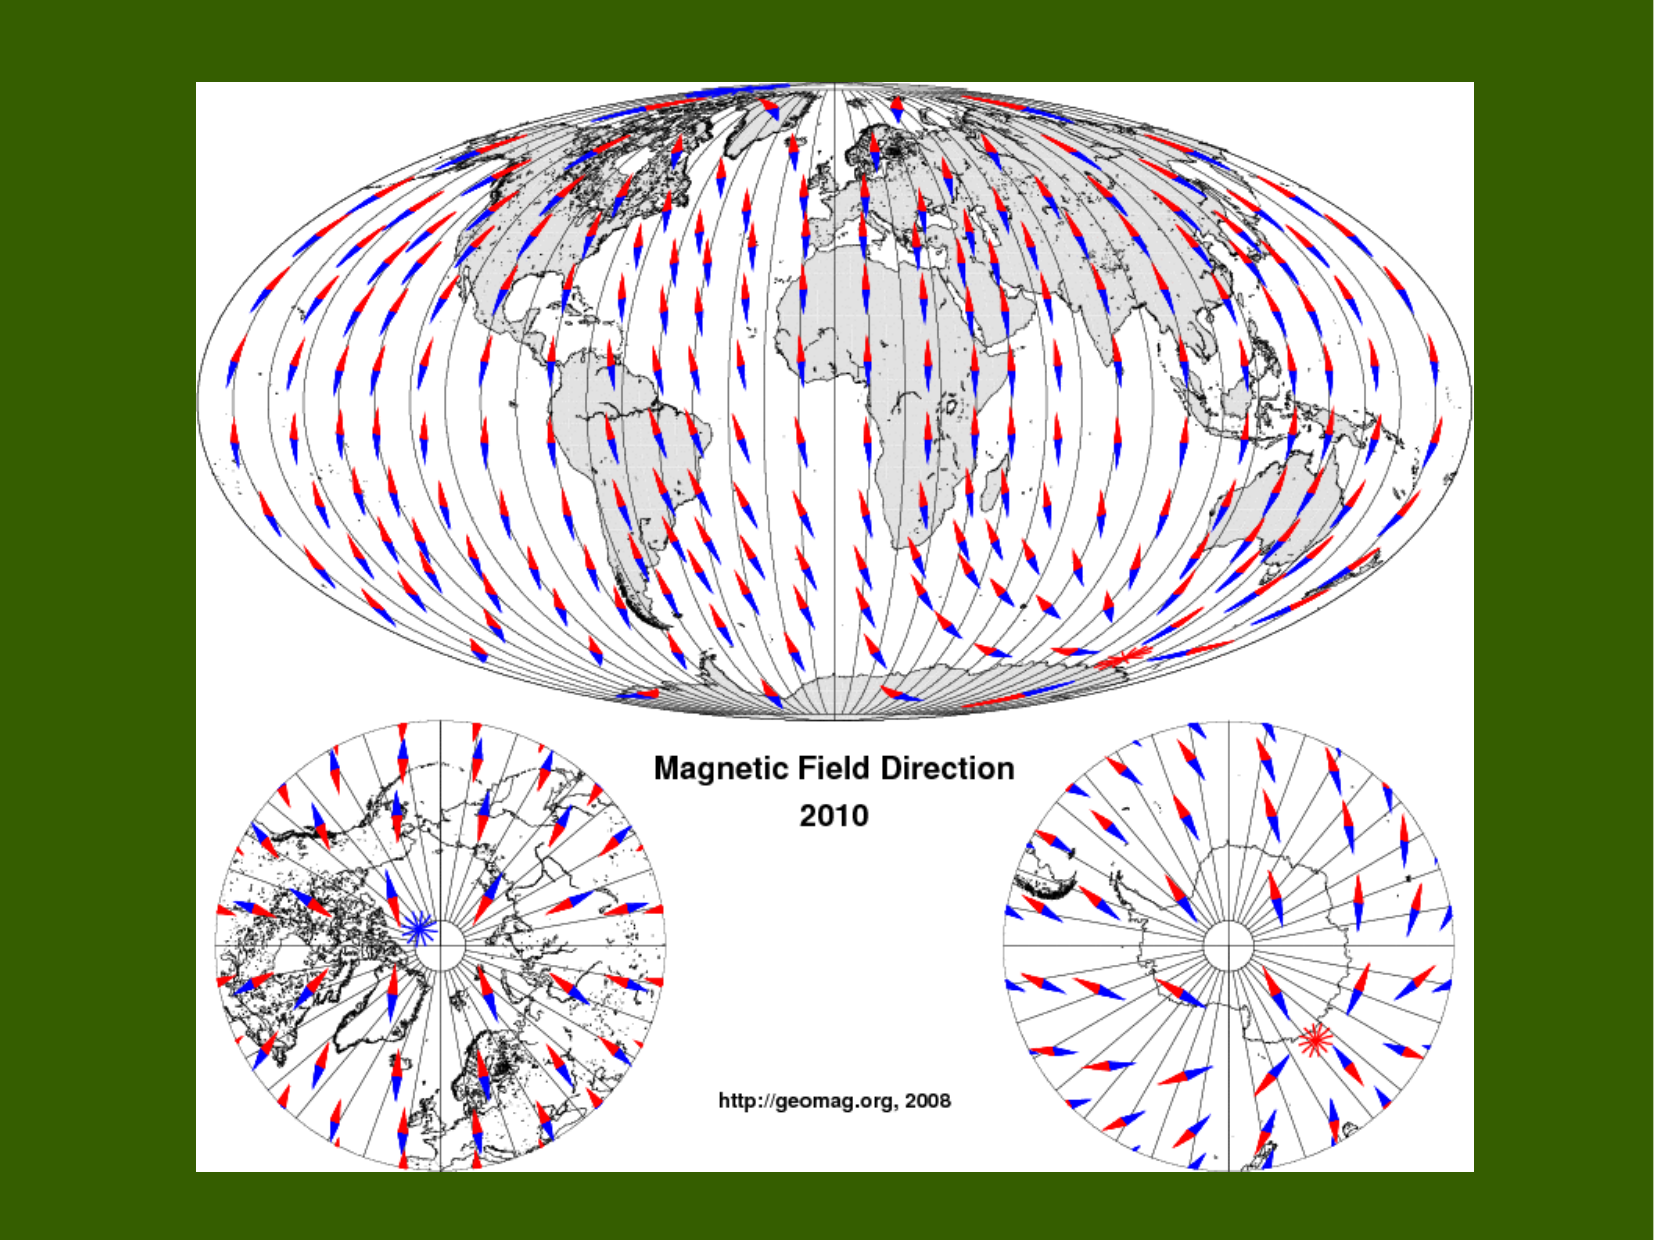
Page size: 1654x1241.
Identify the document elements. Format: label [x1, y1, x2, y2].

picture [196, 82, 1474, 1172]
